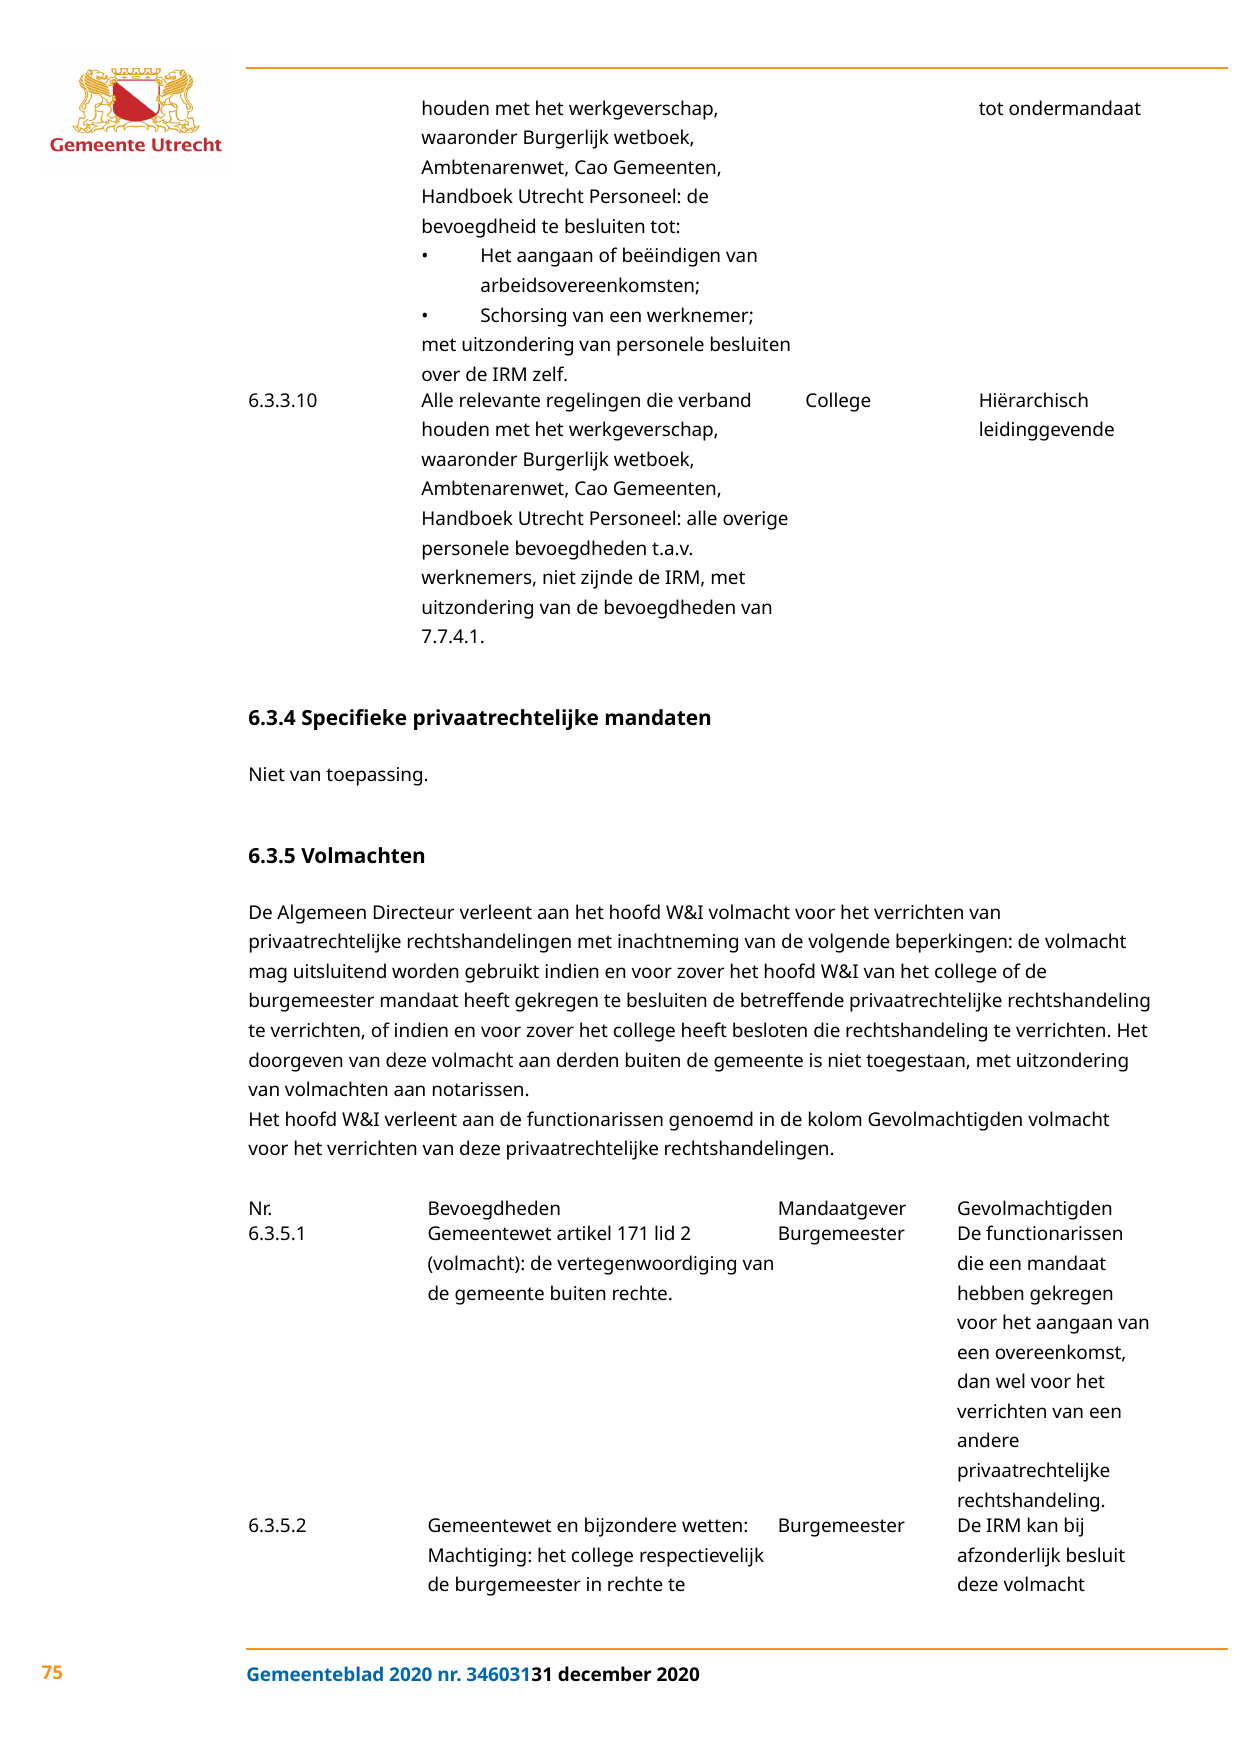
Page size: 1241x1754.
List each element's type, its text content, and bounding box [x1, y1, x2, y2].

text Niet van toepassing. [248, 761, 1152, 787]
table_header Nr. [248, 1195, 427, 1221]
text 6.3.5 Volmachten [248, 841, 1152, 869]
table_cell 6.3.5.1 [248, 1221, 427, 1512]
table_cell College [805, 387, 978, 649]
table_cell tot ondermandaat [979, 95, 1152, 387]
table_cell 6.3.5.2 [248, 1513, 427, 1597]
table_header Bevoegdheden [427, 1195, 778, 1221]
table_header Gevolmachtigden [957, 1195, 1152, 1221]
table_cell Burgemeester [778, 1513, 957, 1597]
table_cell Gemeentewet en bijzondere wetten: Machtiging: het college respectievelijk de burgemeester in rechte te [427, 1513, 778, 1597]
table_cell [248, 95, 421, 387]
text De Algemeen Directeur verleent aan het hoofd W&I volmacht voor het verrichten van privaatrechtelijke rechtshandelingen met inachtneming van de volgende beperkingen: de volmacht mag uitsluitend worden gebruikt indien en voor zover het hoofd W&I van het college of de burgemeester mandaat heeft gekregen te besluiten de betreffende privaatrechtelijke rechtshandeling te verrichten, of indien en voor zover het college heeft besloten die rechtshandeling te verrichten. Het doorgeven van deze volmacht aan derden buiten de gemeente is niet toegestaan, met uitzondering van volmachten aan notarissen. [248, 899, 1152, 1102]
table_cell Burgemeester [778, 1221, 957, 1512]
table_cell 6.3.3.10 [248, 387, 421, 649]
table_cell houden met het werkgeverschap, waaronder Burgerlijk wetboek, Ambtenarenwet, Cao Gemeenten, Handboek Utrecht Personeel: de bevoegdheid te besluiten tot: Het aangaan of beëindigen van arbeidsovereenkomsten; Schorsing van een werknemer; met uitzondering van personele besluiten over de IRM zelf. [421, 95, 805, 387]
table_cell De IRM kan bij afzonderlijk besluit deze volmacht [957, 1513, 1152, 1597]
text Het hoofd W&I verleent aan de functionarissen genoemd in de kolom Gevolmachtigden volmacht voor het verrichten van deze privaatrechtelijke rechtshandelingen. [248, 1106, 1152, 1161]
table_cell Alle relevante regelingen die verband houden met het werkgeverschap, waaronder Burgerlijk wetboek, Ambtenarenwet, Cao Gemeenten, Handboek Utrecht Personeel: alle overige personele bevoegdheden t.a.v. werknemers, niet zijnde de IRM, met uitzondering van de bevoegdheden van 7.7.4.1. [421, 387, 805, 649]
table_cell [805, 95, 978, 387]
table_cell De functionarissen die een mandaat hebben gekregen voor het aangaan van een overeenkomst, dan wel voor het verrichten van een andere privaatrechtelijke rechtshandeling. [957, 1221, 1152, 1512]
table_header Mandaatgever [778, 1195, 957, 1221]
table_cell Hiërarchisch leidinggevende [979, 387, 1152, 649]
table_cell Gemeentewet artikel 171 lid 2 (volmacht): de vertegenwoordiging van de gemeente buiten rechte. [427, 1221, 778, 1512]
picture [41, 47, 231, 172]
text 6.3.4 Specifieke privaatrechtelijke mandaten [248, 703, 1152, 731]
